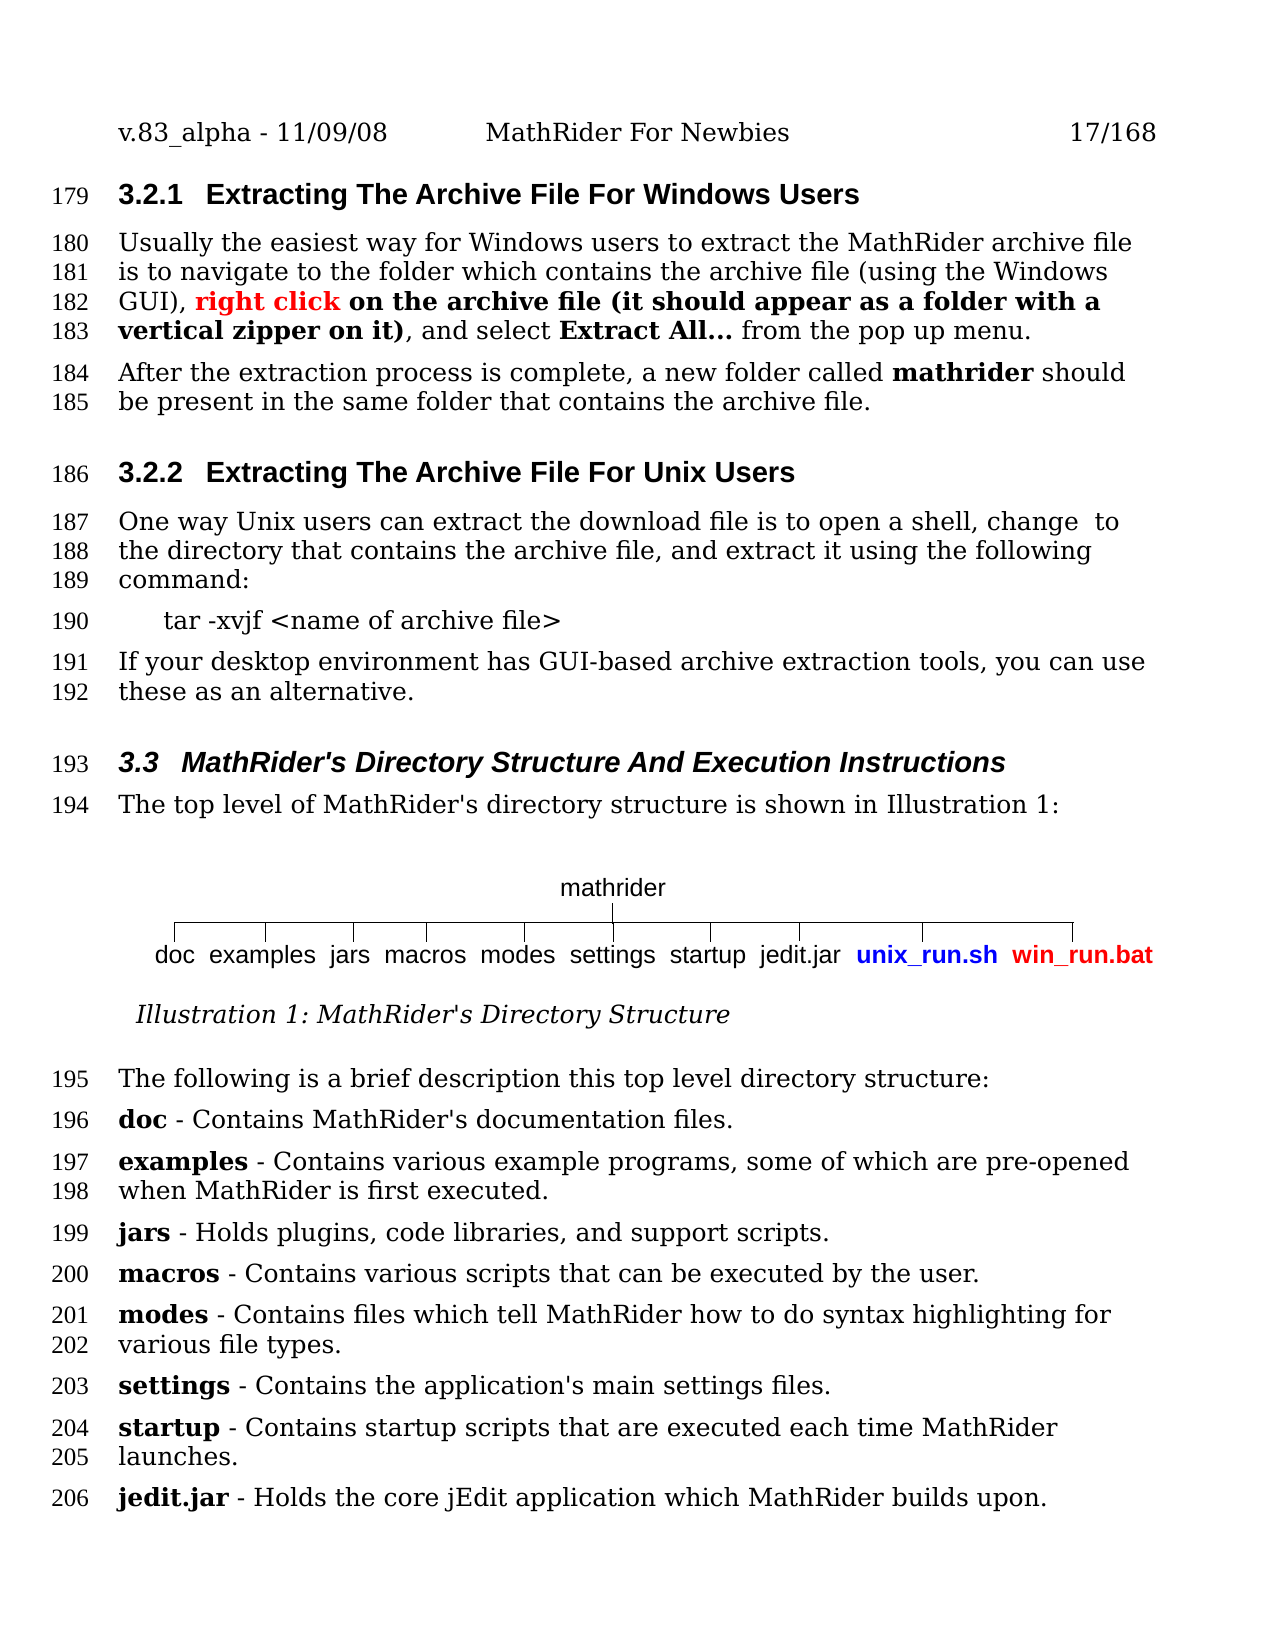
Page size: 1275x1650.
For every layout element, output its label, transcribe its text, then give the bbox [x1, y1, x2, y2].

text If your desktop environment has GUI-based archive extraction tools, you can use these as an alternative. [118, 647, 1157, 706]
subtitle Extracting The Archive File For Unix Users [118, 455, 1157, 489]
subtitle MathRider's Directory Structure And Execution Instructions [118, 745, 1157, 778]
text The following is a brief description this top level directory structure: [118, 1064, 1157, 1093]
text One way Unix users can extract the download file is to open a shell, change to the directory that contains the archive file, and extract it using the following command: [118, 507, 1157, 594]
text jedit.jar - Holds the core jEdit application which MathRider builds upon. [118, 1483, 1157, 1512]
text macros - Contains various scripts that can be executed by the user. [118, 1259, 1157, 1288]
text doc - Contains MathRider's documentation files. [118, 1105, 1157, 1135]
text The top level of MathRider's directory structure is shown in Illustration 1: [118, 790, 1157, 819]
subtitle Extracting The Archive File For Windows Users [118, 177, 1157, 210]
text tar -xvjf <name of archive file> [163, 606, 1157, 635]
text settings - Contains the application's main settings files. [118, 1371, 1157, 1400]
text Usually the easiest way for Windows users to extract the MathRider archive file is to navigate to the folder which contains the archive file (using the Windows GUI), right click on the archive file (it should appear as a folder with a vertical zipper on it), and select Extract All... from the pop up menu. [118, 228, 1157, 345]
text jars - Holds plugins, code libraries, and support scripts. [118, 1217, 1157, 1247]
text Illustration 1: MathRider's Directory Structure [136, 846, 1153, 1029]
text After the extraction process is complete, a new folder called mathrider should be present in the same folder that contains the archive file. [118, 357, 1157, 416]
text modes - Contains files which tell MathRider how to do syntax highlighting for various file types. [118, 1300, 1157, 1359]
text examples - Contains various example programs, some of which are pre-opened when MathRider is first executed. [118, 1147, 1157, 1205]
text startup - Contains startup scripts that are executed each time MathRider launches. [118, 1412, 1157, 1471]
